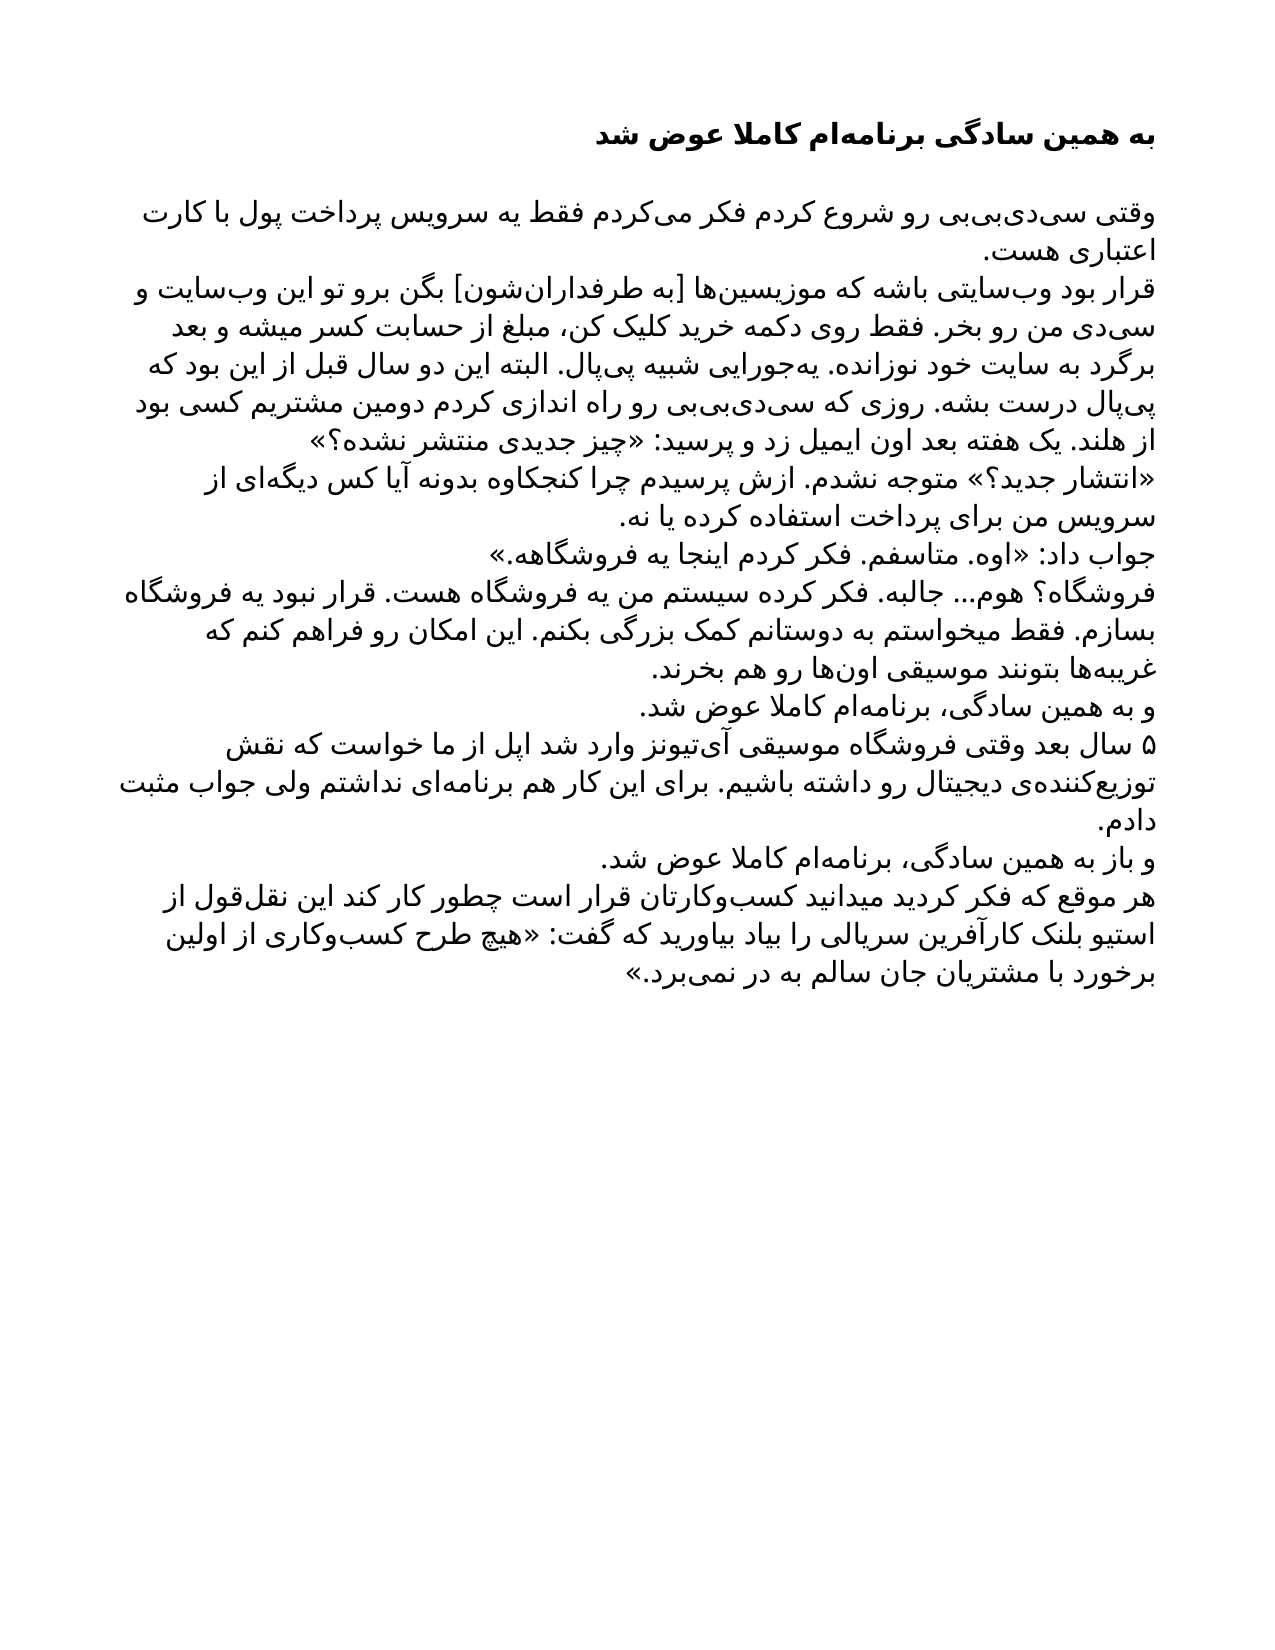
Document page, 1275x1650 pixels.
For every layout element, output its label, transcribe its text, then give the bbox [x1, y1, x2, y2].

text قرار بود وب‌سایتی باشه که موزیسین‌ها [به طرفداران‌شون] بگن برو تو این وب‌سایت و سی‌دی من رو بخر. فقط روی دکمه خرید کلیک کن، مبلغ از حسابت کسر میشه و بعد برگرد به سایت خود نوزانده. یه‌جورایی شبیه پی‌پال. البته این دو سال قبل از این بود که پی‌پال درست بشه. روزی که سی‌دی‌بی‌بی رو راه اندازی کردم دومین مشتریم کسی بود از هلند. یک هفته بعد اون ایمیل زد و پرسید: «چیز جدیدی منتشر نشده؟» «انتشار جدید؟» متوجه نشدم. ازش پرسیدم چرا کنجکاوه بدونه آیا کس دیگه‌ای از سرویس من برای پرداخت استفاده کرده یا نه. جواب داد: «اوه. متاسفم. فکر کردم اینجا یه فروشگاهه.» [118, 272, 1157, 576]
text فروشگاه؟ هوم… جالبه. فکر کرده سیستم من یه فروشگاه هست. قرار نبود یه فروشگاه بسازم. فقط میخواستم به دوستانم کمک بزرگی بکنم. این امکان رو فراهم کنم که غریبه‌ها بتونند موسیقی اون‌ها رو هم بخرند. [118, 576, 1157, 690]
text به همین سادگی برنامه‌ام کاملا عوض شد [118, 118, 1157, 156]
text وقتی سی‌دی‌بی‌بی رو شروع کردم فکر می‌کردم فقط یه سرویس پرداخت پول با کارت اعتباری هست. [118, 196, 1157, 272]
text هر موقع که فکر کردید میدانید کسب‌وکارتان قرار است چطور کار کند این نقل‌قول از استیو بلنک کارآفرین سریالی را بیاد بیاورید که گفت: «هیچ طرح کسب‌وکاری از اولین برخورد با مشتریان جان سالم به در نمی‌برد.» [118, 880, 1157, 994]
text و به همین سادگی، برنامه‌ام کاملا عوض شد. [118, 690, 1157, 728]
text و باز به همین سادگی، برنامه‌ام کاملا عوض شد. [118, 842, 1157, 880]
text ۵ سال بعد وقتی فروشگاه موسیقی آی‌تیونز وارد شد اپل از ما خواست که نقش توزیع‌کننده‌ی دیجیتال رو داشته باشیم. برای این کار هم برنامه‌ای نداشتم ولی جواب مثبت دادم. [118, 728, 1157, 842]
